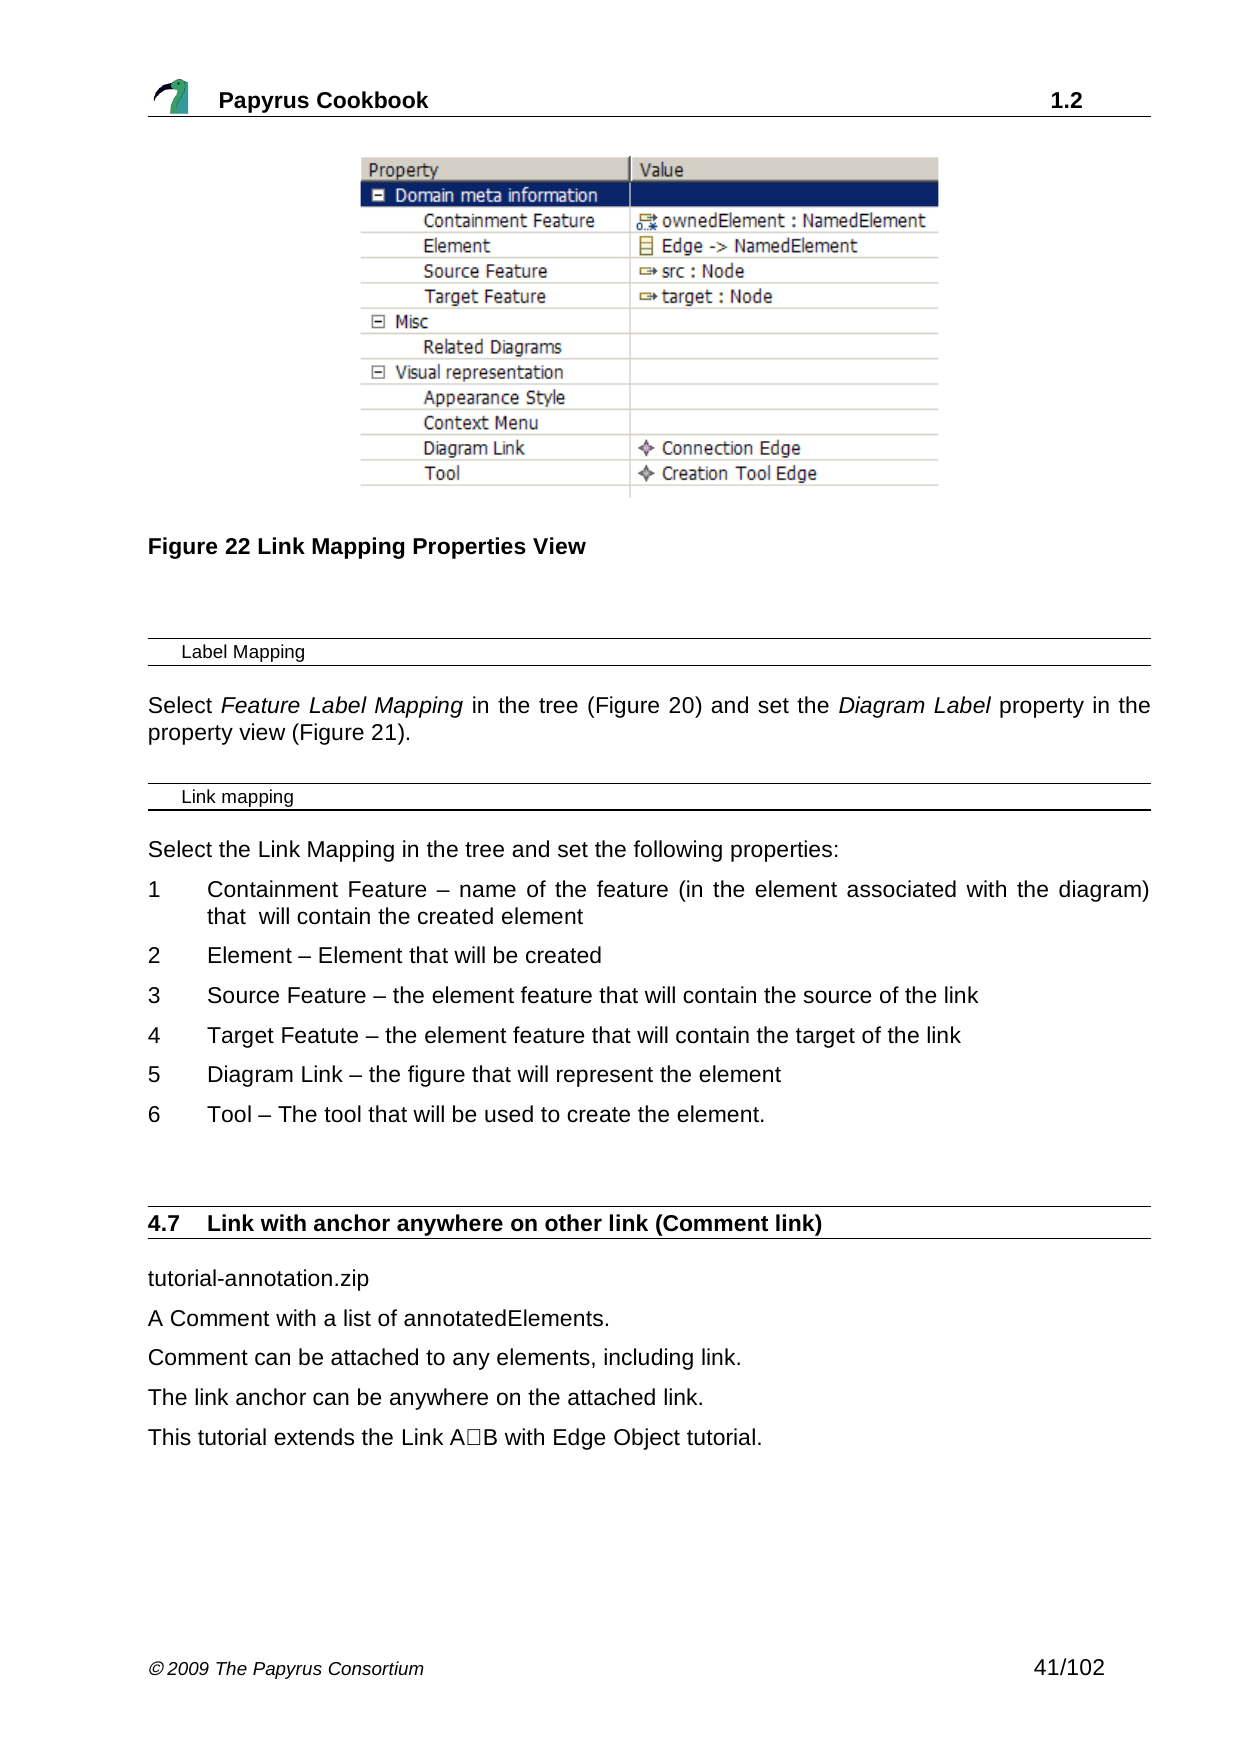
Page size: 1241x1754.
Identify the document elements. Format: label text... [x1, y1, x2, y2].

text The link anchor can be anywhere on the attached link. [148, 1383, 1151, 1410]
list Diagram Link – the figure that will represent the element [148, 1061, 1151, 1088]
list Source Feature – the element feature that will contain the source of the link [148, 981, 1151, 1008]
picture [153, 79, 189, 114]
text A Comment with a list of annotatedElements. [148, 1304, 1151, 1331]
list Containment Feature – name of the feature (in the element associated with the diagram) that will contain the created element [148, 875, 1151, 929]
text Select the Link Mapping in the tree and set the following properties: [148, 836, 1151, 863]
list Tool – The tool that will be used to create the element. [148, 1100, 1151, 1127]
picture [360, 156, 939, 498]
text Comment can be attached to any elements, including link. [148, 1344, 1151, 1371]
subtitle Link with anchor anywhere on other link (Comment link) [148, 1207, 1151, 1238]
list Element – Element that will be created [148, 942, 1151, 969]
text This tutorial extends the Link AB with Edge Object tutorial. [148, 1423, 1151, 1450]
subtitle Link mapping [148, 784, 1151, 809]
list Target Featute – the element feature that will contain the target of the link [148, 1021, 1151, 1048]
text Figure 22 Link Mapping Properties View [148, 532, 1151, 559]
subtitle Label Mapping [148, 639, 1151, 665]
text tutorial-annotation.zip [148, 1264, 1151, 1292]
text Select Feature Label Mapping in the tree (Figure 20) and set the Diagram Label property in the property view (Figure 21). [148, 691, 1151, 745]
